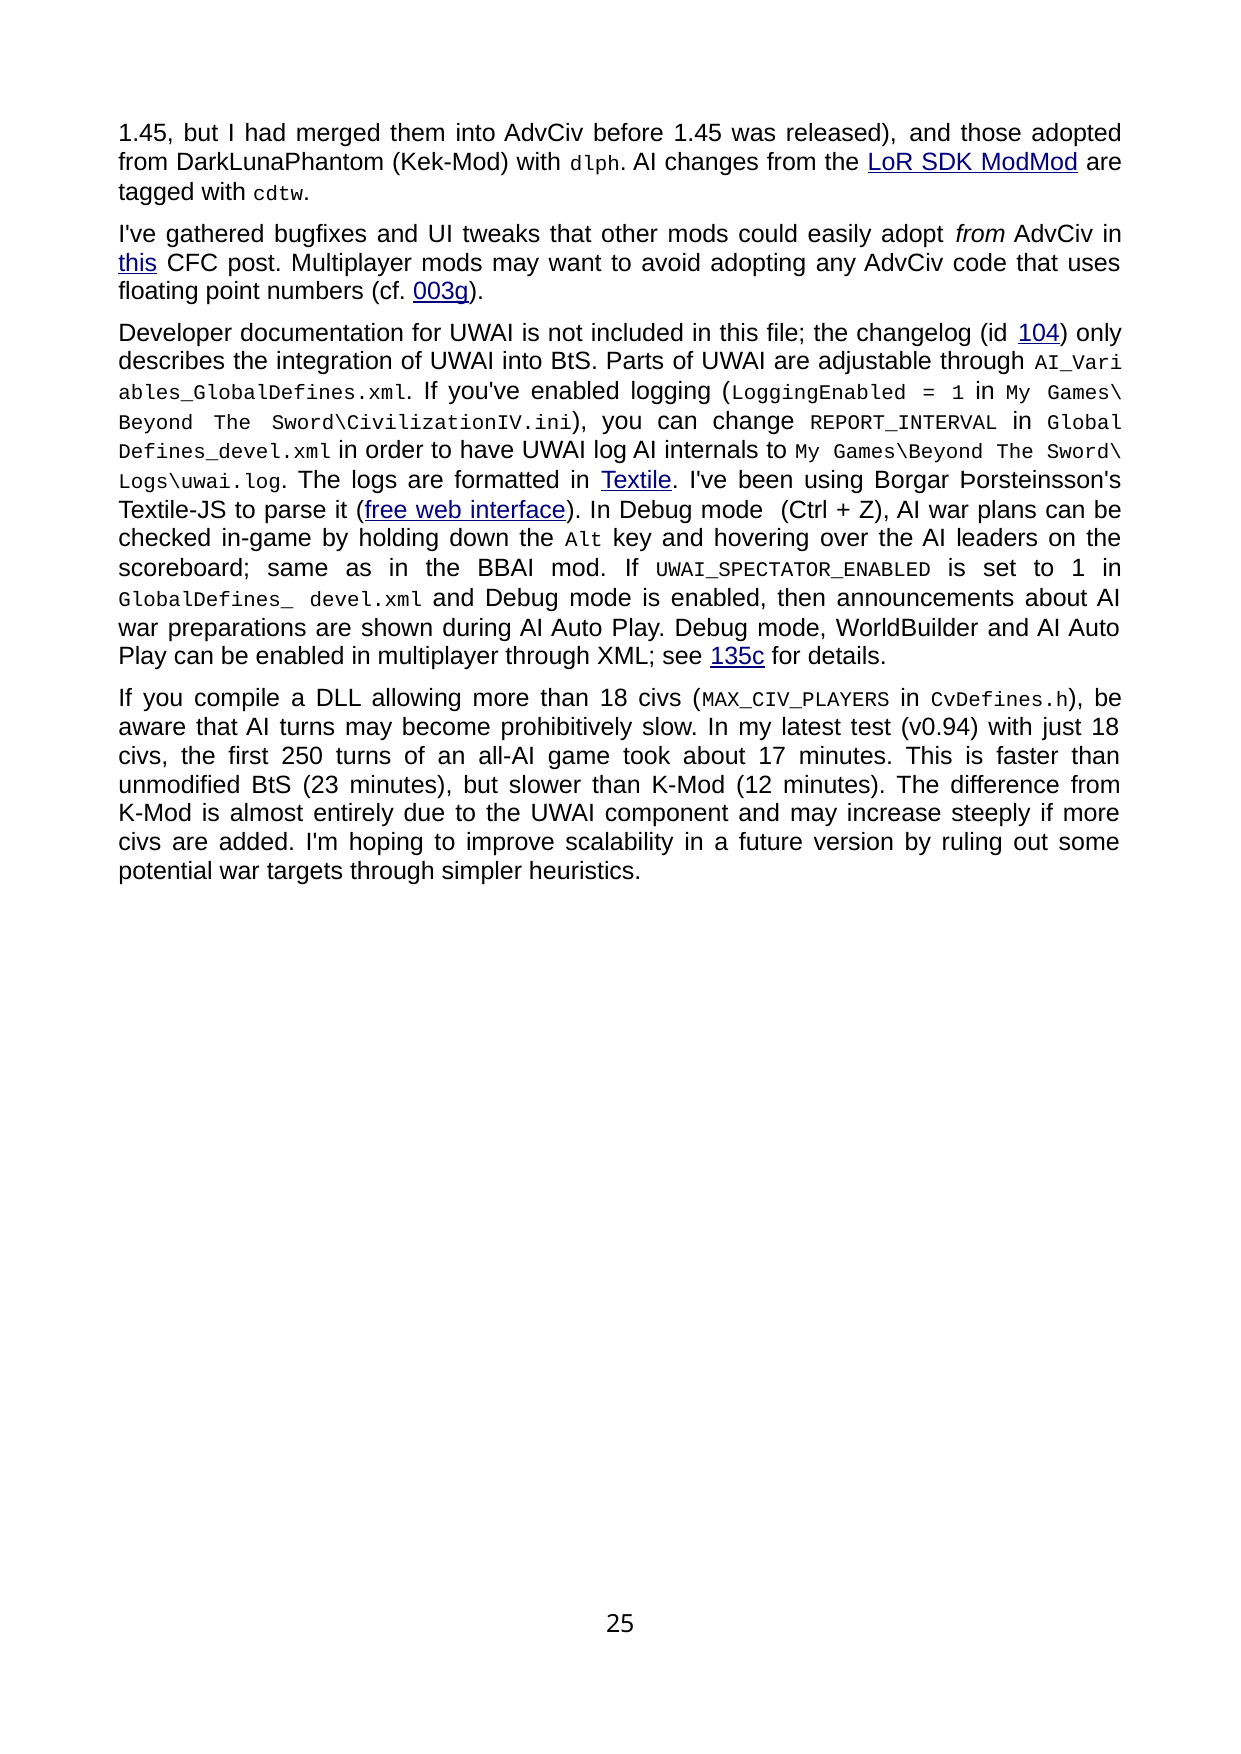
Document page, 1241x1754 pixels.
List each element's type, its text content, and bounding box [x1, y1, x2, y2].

text If you compile a DLL allowing more than 18 civs (MAX_CIV_PLAYERS in CvDefines.h), be aware that AI turns may become prohibitively slow. In my latest test (v0.94) with just 18 civs, the first 250 turns of an all-AI game took about 17 minutes. This is faster than unmodified BtS (23 minutes), but slower than K-Mod (12 minutes). The difference from K‑Mod is almost entirely due to the UWAI component and may increase steeply if more civs are added. I'm hoping to improve scalability in a future version by ruling out some potential war targets through simpler heuristics. [118, 682, 1122, 885]
text I've gathered bugfixes and UI tweaks that other mods could easily adopt from AdvCiv in this CFC post. Multiplayer mods may want to avoid adopting any AdvCiv code that uses floating point numbers (cf. 003g). [118, 219, 1122, 305]
text Developer documentation for UWAI is not included in this file; the changelog (id 104) only describes the integration of UWAI into BtS. Parts of UWAI are adjustable through AI_Vari ables_GlobalDefines.xml. If you've enabled logging (LoggingEnabled = 1 in My Games\Beyond The Sword\CivilizationIV.ini), you can change REPORT_INTERVAL in Global Defines_devel.xml in order to have UWAI log AI internals to My Games\Beyond The Sword\Logs\uwai.log. The logs are formatted in Textile. I've been using Borgar Þorsteinsson's Textile-JS to parse it (free web interface). In Debug mode (Ctrl + Z), AI war plans can be checked in-game by holding down the Alt key and hovering over the AI leaders on the scoreboard; same as in the BBAI mod. If UWAI_SPECTATOR_ENABLED is set to 1 in GlobalDefines_ devel.xml and Debug mode is enabled, then announcements about AI war preparations are shown during AI Auto Play. Debug mode, WorldBuilder and AI Auto Play can be enabled in multiplayer through XML; see 135c for details. [118, 317, 1122, 670]
text 1.45, but I had merged them into AdvCiv before 1.45 was released), and those adopted from DarkLunaPhantom (Kek-Mod) with dlph. AI changes from the LoR SDK ModMod are tagged with cdtw. [118, 118, 1122, 206]
